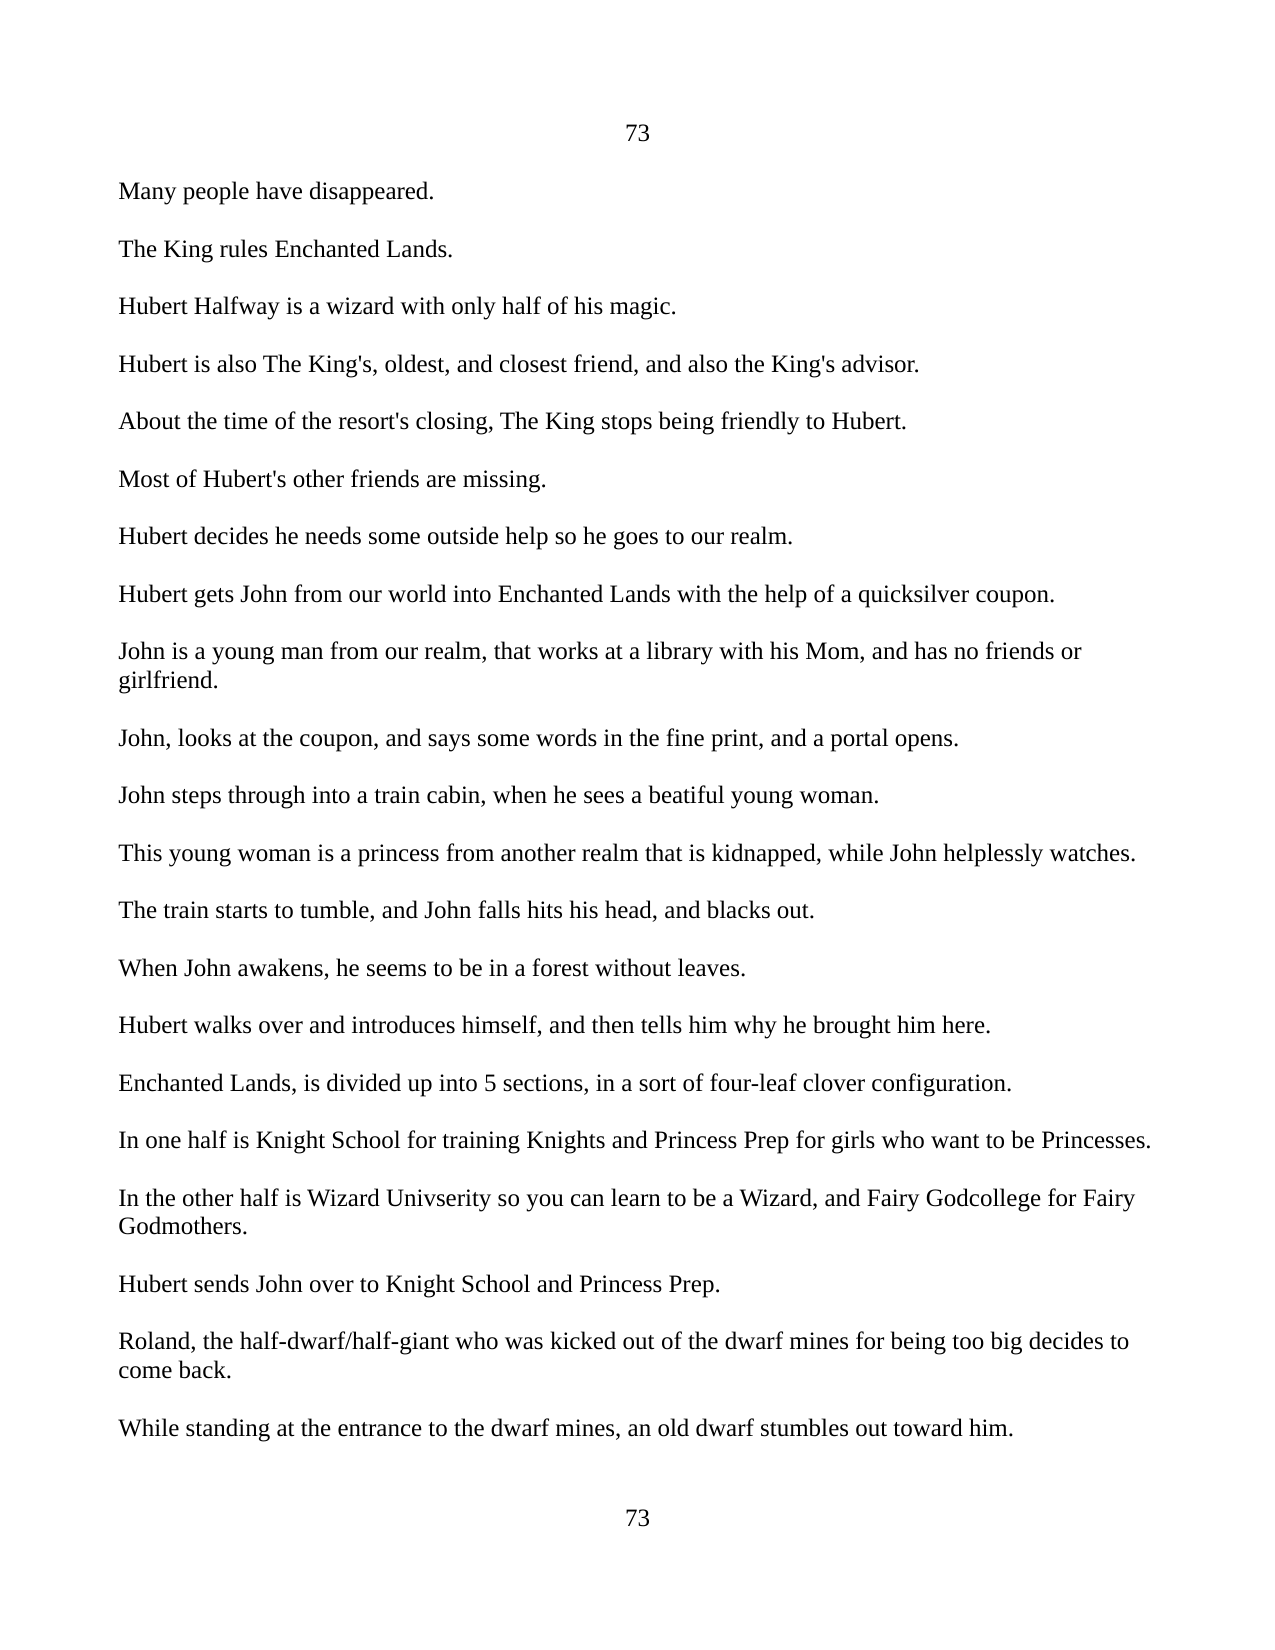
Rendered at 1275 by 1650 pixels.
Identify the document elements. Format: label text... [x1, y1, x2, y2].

text Many people have disappeared. [118, 176, 1157, 205]
text Hubert is also The King's, oldest, and closest friend, and also the King's advisor. [118, 349, 1157, 378]
text While standing at the entrance to the dwarf mines, an old dwarf stumbles out toward him. [118, 1413, 1157, 1441]
text When John awakens, he seems to be in a forest without leaves. [118, 953, 1157, 981]
text John, looks at the coupon, and says some words in the fine print, and a portal opens. [118, 723, 1157, 751]
text This young woman is a princess from another realm that is kidnapped, while John helplessly watches. [118, 838, 1157, 866]
text Most of Hubert's other friends are missing. [118, 464, 1157, 493]
text The King rules Enchanted Lands. [118, 234, 1157, 263]
text John steps through into a train cabin, when he sees a beatiful young woman. [118, 780, 1157, 809]
text Hubert decides he needs some outside help so he goes to our realm. [118, 521, 1157, 550]
text The train starts to tumble, and John falls hits his head, and blacks out. [118, 895, 1157, 924]
text Enchanted Lands, is divided up into 5 sections, in a sort of four-leaf clover configuration. [118, 1068, 1157, 1096]
text In the other half is Wizard Univserity so you can learn to be a Wizard, and Fairy Godcollege for Fairy Godmothers. [118, 1183, 1157, 1240]
text Hubert walks over and introduces himself, and then tells him why he brought him here. [118, 1010, 1157, 1039]
text John is a young man from our realm, that works at a library with his Mom, and has no friends or girlfriend. [118, 636, 1157, 694]
text About the time of the resort's closing, The King stops being friendly to Hubert. [118, 406, 1157, 435]
text Hubert Halfway is a wizard with only half of his magic. [118, 291, 1157, 320]
text Hubert sends John over to Knight School and Princess Prep. [118, 1269, 1157, 1298]
text Roland, the half-dwarf/half-giant who was kicked out of the dwarf mines for being too big decides to come back. [118, 1326, 1157, 1384]
text In one half is Knight School for training Knights and Princess Prep for girls who want to be Princesses. [118, 1125, 1157, 1154]
text Hubert gets John from our world into Enchanted Lands with the help of a quicksilver coupon. [118, 579, 1157, 608]
